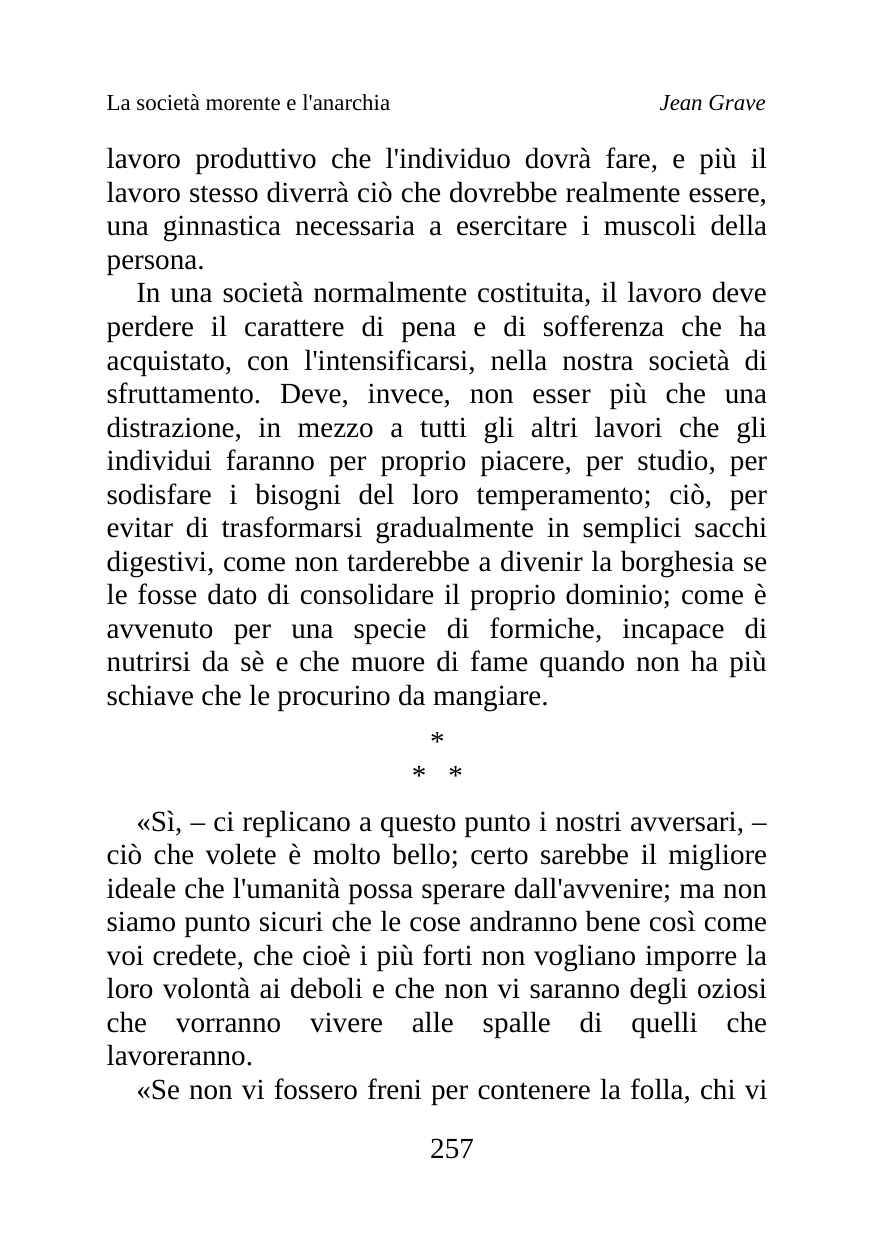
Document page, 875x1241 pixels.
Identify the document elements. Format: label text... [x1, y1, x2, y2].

text lavoro produttivo che l'individuo dovrà fare, e più il lavoro stesso diverrà ciò che dovrebbe realmente essere, una ginnastica necessaria a esercitare i muscoli della persona. [106, 141, 768, 276]
text * * * [106, 724, 768, 791]
text «Sì, – ci replicano a questo punto i nostri avversari, – ciò che volete è molto bello; certo sarebbe il migliore ideale che l'umanità possa sperare dall'avvenire; ma non siamo punto sicuri che le cose andranno bene così come voi credete, che cioè i più forti non vogliano imporre la loro volontà ai deboli e che non vi saranno degli oziosi che vorranno vivere alle spalle di quelli che lavoreranno. [106, 804, 768, 1072]
text «Se non vi fossero freni per contenere la folla, chi vi [106, 1072, 768, 1106]
text In una società normalmente costituita, il lavoro deve perdere il carattere di pena e di sofferenza che ha acquistato, con l'intensificarsi, nella nostra società di sfruttamento. Deve, invece, non esser più che una distrazione, in mezzo a tutti gli altri lavori che gli individui faranno per proprio piacere, per studio, per sodisfare i bisogni del loro temperamento; ciò, per evitar di trasformarsi gradualmente in semplici sacchi digestivi, come non tarderebbe a divenir la borghesia se le fosse dato di consolidare il proprio dominio; come è avvenuto per una specie di formiche, incapace di nutrirsi da sè e che muore di fame quando non ha più schiave che le procurino da mangiare. [106, 276, 768, 712]
